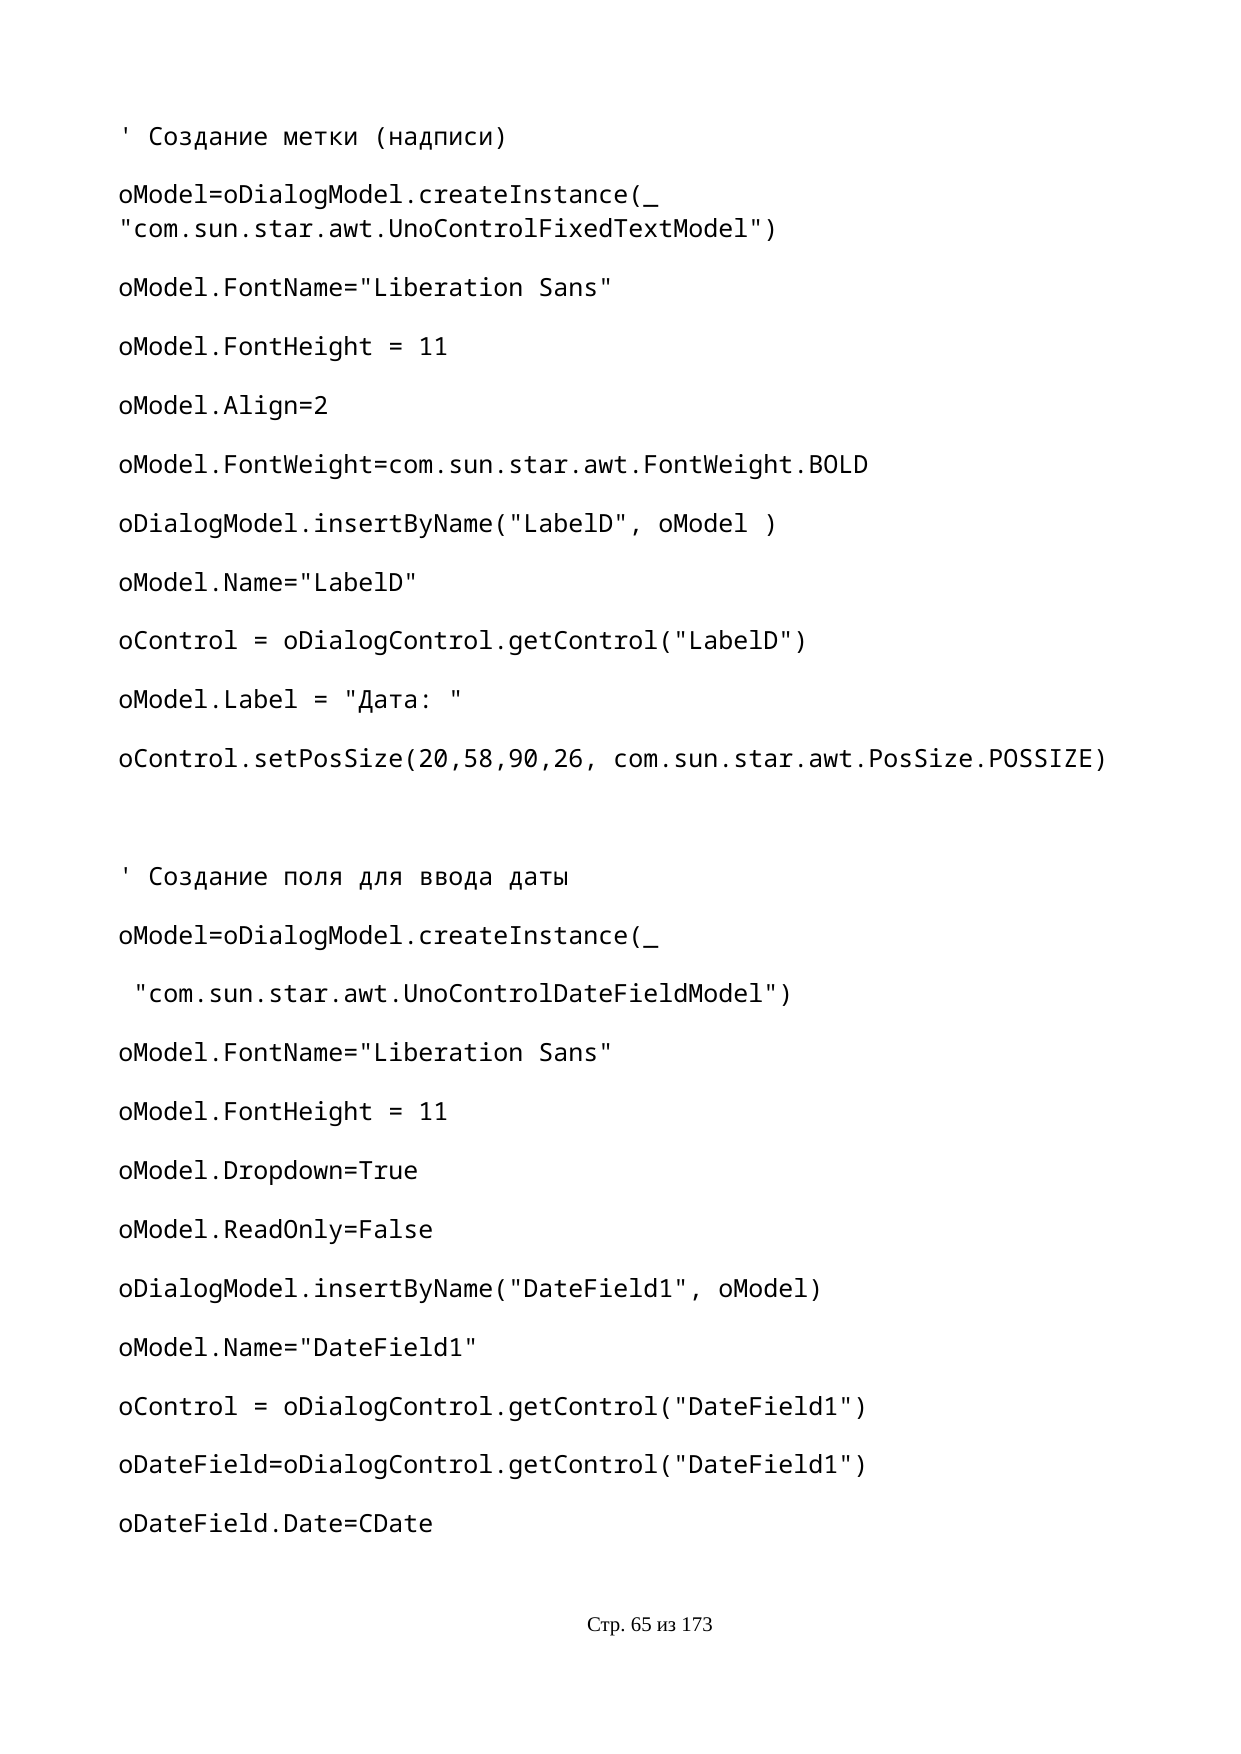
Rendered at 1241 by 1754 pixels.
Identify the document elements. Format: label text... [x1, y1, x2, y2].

text oControl = oDialogControl.getControl("LabelD") [118, 623, 1122, 657]
text oDateField=oDialogControl.getControl("DateField1") [118, 1447, 1122, 1481]
text oControl = oDialogControl.getControl("DateField1") [118, 1388, 1122, 1422]
text oModel.Dropdown=True [118, 1153, 1122, 1187]
text oModel.Name="LabelD" [118, 564, 1122, 598]
text oDateField.Date=CDate [118, 1506, 1122, 1540]
text oModel.FontName="Liberation Sans" [118, 1035, 1122, 1069]
text oModel.FontHeight = 11 [118, 329, 1122, 363]
text oControl.setPosSize(20,58,90,26, com.sun.star.awt.PosSize.POSSIZE) [118, 741, 1122, 775]
text ' Создание метки (надписи) [118, 118, 1122, 152]
text oModel.ReadOnly=False [118, 1212, 1122, 1246]
text oModel=oDialogModel.createInstance(_ "com.sun.star.awt.UnoControlFixedTextModel") [118, 177, 1122, 245]
text oModel=oDialogModel.createInstance(_ [118, 917, 1122, 951]
text oModel.Label = "Дата: " [118, 682, 1122, 716]
text oDialogModel.insertByName("DateField1", oModel) [118, 1270, 1122, 1304]
text oModel.FontHeight = 11 [118, 1094, 1122, 1128]
text oDialogModel.insertByName("LabelD", oModel ) [118, 505, 1122, 539]
text ' Создание поля для ввода даты [118, 858, 1122, 892]
text oModel.FontName="Liberation Sans" [118, 270, 1122, 304]
text oModel.Name="DateField1" [118, 1329, 1122, 1363]
text "com.sun.star.awt.UnoControlDateFieldModel") [118, 976, 1122, 1010]
text oModel.Align=2 [118, 388, 1122, 422]
text oModel.FontWeight=com.sun.star.awt.FontWeight.BOLD [118, 446, 1122, 481]
